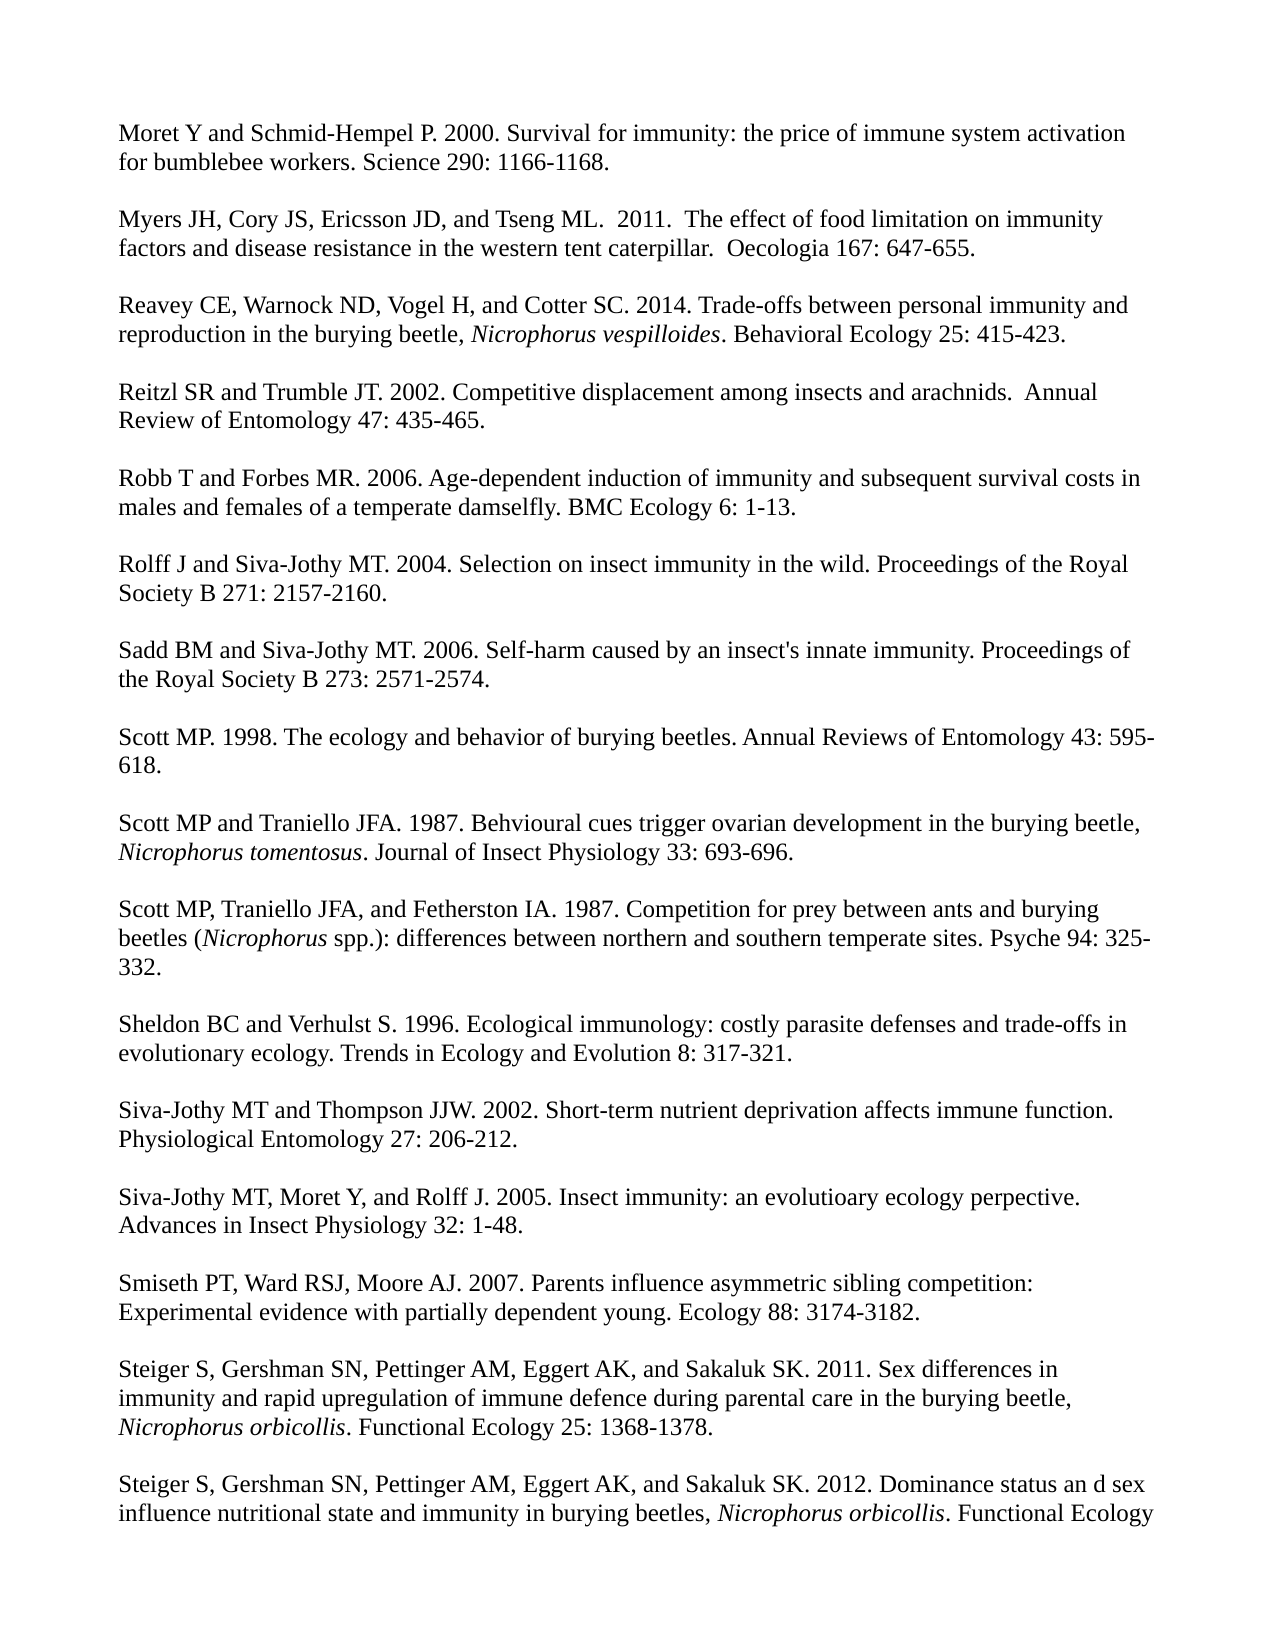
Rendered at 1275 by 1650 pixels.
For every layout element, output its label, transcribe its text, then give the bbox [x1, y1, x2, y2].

text Sadd BM and Siva-Jothy MT. 2006. Self-harm caused by an insect's innate immunity. Proceedings of the Royal Society B 273: 2571-2574. [118, 636, 1157, 693]
text Moret Y and Schmid-Hempel P. 2000. Survival for immunity: the price of immune system activation for bumblebee workers. Science 290: 1166-1168. [118, 118, 1157, 176]
text Myers JH, Cory JS, Ericsson JD, and Tseng ML. 2011. The effect of food limitation on immunity factors and disease resistance in the western tent caterpillar. Oecologia 167: 647-655. [118, 204, 1157, 262]
text Reavey CE, Warnock ND, Vogel H, and Cotter SC. 2014. Trade-offs between personal immunity and reproduction in the burying beetle, Nicrophorus vespilloides. Behavioral Ecology 25: 415-423. [118, 291, 1157, 348]
text Scott MP, Traniello JFA, and Fetherston IA. 1987. Competition for prey between ants and burying beetles (Nicrophorus spp.): differences between northern and southern temperate sites. Psyche 94: 325-332. [118, 894, 1157, 981]
text Scott MP. 1998. The ecology and behavior of burying beetles. Annual Reviews of Entomology 43: 595-618. [118, 722, 1157, 779]
text Siva-Jothy MT, Moret Y, and Rolff J. 2005. Insect immunity: an evolutioary ecology perpective. Advances in Insect Physiology 32: 1-48. [118, 1182, 1157, 1239]
text Robb T and Forbes MR. 2006. Age-dependent induction of immunity and subsequent survival costs in males and females of a temperate damselfly. BMC Ecology 6: 1-13. [118, 463, 1157, 521]
text Reitzl SR and Trumble JT. 2002. Competitive displacement among insects and arachnids. Annual Review of Entomology 47: 435-465. [118, 377, 1157, 434]
text Siva-Jothy MT and Thompson JJW. 2002. Short-term nutrient deprivation affects immune function. Physiological Entomology 27: 206-212. [118, 1096, 1157, 1153]
text Rolff J and Siva-Jothy MT. 2004. Selection on insect immunity in the wild. Proceedings of the Royal Society B 271: 2157-2160. [118, 549, 1157, 607]
text Sheldon BC and Verhulst S. 1996. Ecological immunology: costly parasite defenses and trade-offs in evolutionary ecology. Trends in Ecology and Evolution 8: 317-321. [118, 1009, 1157, 1067]
text Smiseth PT, Ward RSJ, Moore AJ. 2007. Parents influence asymmetric sibling competition: Experimental evidence with partially dependent young. Ecology 88: 3174-3182. [118, 1268, 1157, 1326]
text Scott MP and Traniello JFA. 1987. Behvioural cues trigger ovarian development in the burying beetle, Nicrophorus tomentosus. Journal of Insect Physiology 33: 693-696. [118, 808, 1157, 866]
text Steiger S, Gershman SN, Pettinger AM, Eggert AK, and Sakaluk SK. 2012. Dominance status an d sex influence nutritional state and immunity in burying beetles, Nicrophorus orbicollis. Functional Ecology [118, 1469, 1157, 1527]
text Steiger S, Gershman SN, Pettinger AM, Eggert AK, and Sakaluk SK. 2011. Sex differences in immunity and rapid upregulation of immune defence during parental care in the burying beetle, Nicrophorus orbicollis. Functional Ecology 25: 1368-1378. [118, 1354, 1157, 1441]
